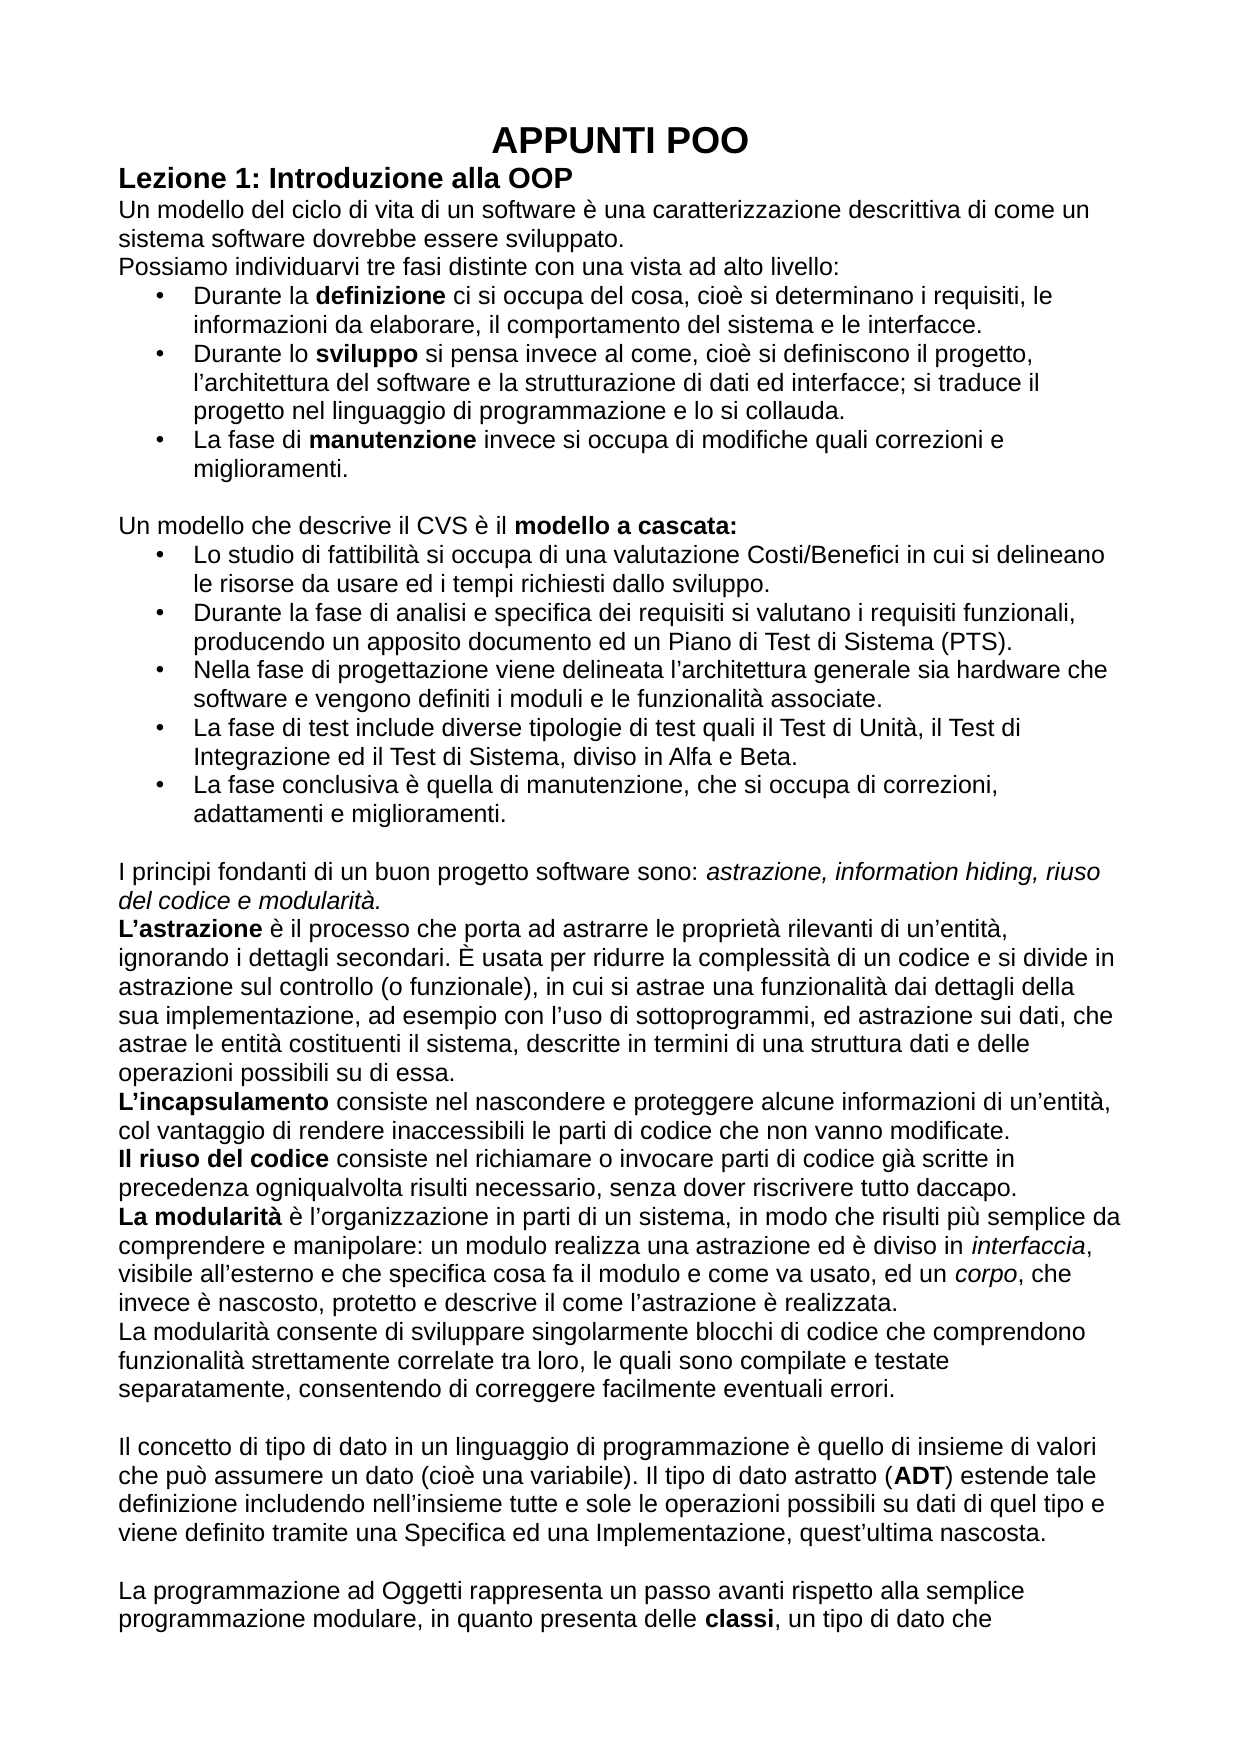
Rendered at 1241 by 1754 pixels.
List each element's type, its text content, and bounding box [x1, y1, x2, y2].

text L’incapsulamento consiste nel nascondere e proteggere alcune informazioni di un’entità, col vantaggio di rendere inaccessibili le parti di codice che non vanno modificate. [118, 1087, 1122, 1144]
list Nella fase di progettazione viene delineata l’architettura generale sia hardware che software e vengono definiti i moduli e le funzionalità associate. [156, 655, 1122, 713]
text Il concetto di tipo di dato in un linguaggio di programmazione è quello di insieme di valori che può assumere un dato (cioè una variabile). Il tipo di dato astratto (ADT) estende tale definizione includendo nell’insieme tutte e sole le operazioni possibili su dati di quel tipo e viene definito tramite una Specifica ed una Implementazione, quest’ultima nascosta. [118, 1432, 1122, 1547]
list Durante la fase di analisi e specifica dei requisiti si valutano i requisiti funzionali, producendo un apposito documento ed un Piano di Test di Sistema (PTS). [156, 598, 1122, 655]
text Un modello che descrive il CVS è il modello a cascata: [118, 511, 1122, 540]
list La fase di manutenzione invece si occupa di modifiche quali correzioni e miglioramenti. [156, 425, 1122, 483]
text Il riuso del codice consiste nel richiamare o invocare parti di codice già scritte in precedenza ogniqualvolta risulti necessario, senza dover riscrivere tutto daccapo. [118, 1144, 1122, 1202]
text Possiamo individuarvi tre fasi distinte con una vista ad alto livello: [118, 252, 1122, 281]
text La programmazione ad Oggetti rappresenta un passo avanti rispetto alla semplice programmazione modulare, in quanto presenta delle classi, un tipo di dato che [118, 1576, 1122, 1633]
text Un modello del ciclo di vita di un software è una caratterizzazione descrittiva di come un sistema software dovrebbe essere sviluppato. [118, 195, 1122, 252]
text La modularità consente di sviluppare singolarmente blocchi di codice che comprendono funzionalità strettamente correlate tra loro, le quali sono compilate e testate separatamente, consentendo di correggere facilmente eventuali errori. [118, 1317, 1122, 1403]
list Lo studio di fattibilità si occupa di una valutazione Costi/Benefici in cui si delineano le risorse da usare ed i tempi richiesti dallo sviluppo. [156, 540, 1122, 598]
list Durante lo sviluppo si pensa invece al come, cioè si definiscono il progetto, l’architettura del software e la strutturazione di dati ed interfacce; si traduce il progetto nel linguaggio di programmazione e lo si collauda. [156, 339, 1122, 425]
list La fase di test include diverse tipologie di test quali il Test di Unità, il Test di Integrazione ed il Test di Sistema, diviso in Alfa e Beta. [156, 713, 1122, 771]
list La fase conclusiva è quella di manutenzione, che si occupa di correzioni, adattamenti e miglioramenti. [156, 771, 1122, 828]
text La modularità è l’organizzazione in parti di un sistema, in modo che risulti più semplice da comprendere e manipolare: un modulo realizza una astrazione ed è diviso in interfaccia, visibile all’esterno e che specifica cosa fa il modulo e come va usato, ed un corpo, che invece è nascosto, protetto e descrive il come l’astrazione è realizzata. [118, 1202, 1122, 1317]
text Lezione 1: Introduzione alla OOP [118, 161, 1122, 195]
text I principi fondanti di un buon progetto software sono: astrazione, information hiding, riuso del codice e modularità. [118, 857, 1122, 914]
text L’astrazione è il processo che porta ad astrarre le proprietà rilevanti di un’entità, ignorando i dettagli secondari. È usata per ridurre la complessità di un codice e si divide in astrazione sul controllo (o funzionale), in cui si astrae una funzionalità dai dettagli della sua implementazione, ad esempio con l’uso di sottoprogrammi, ed astrazione sui dati, che astrae le entità costituenti il sistema, descritte in termini di una struttura dati e delle operazioni possibili su di essa. [118, 914, 1122, 1087]
list Durante la definizione ci si occupa del cosa, cioè si determinano i requisiti, le informazioni da elaborare, il comportamento del sistema e le interfacce. [156, 281, 1122, 339]
text APPUNTI POO [118, 118, 1122, 161]
